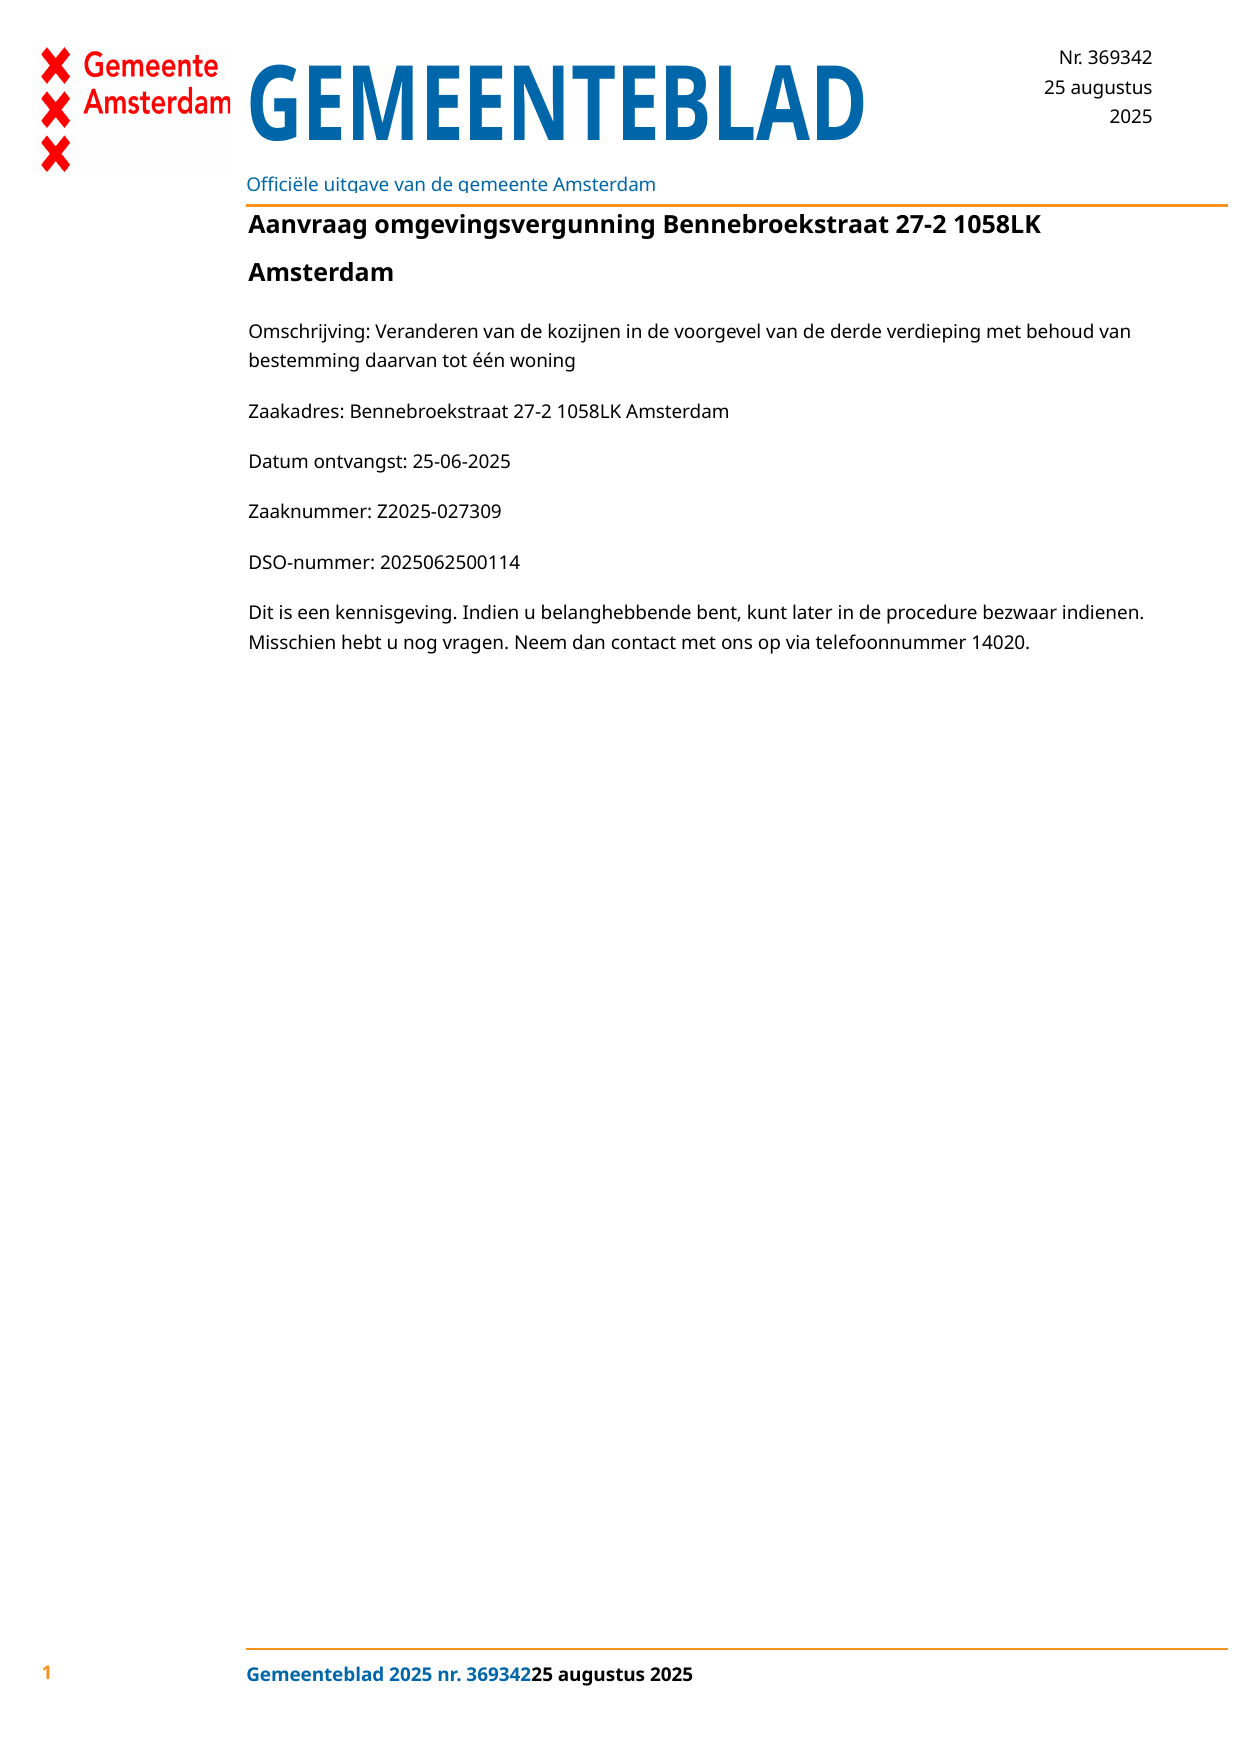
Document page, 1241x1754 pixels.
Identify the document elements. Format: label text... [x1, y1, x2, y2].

text DSO-nummer: 2025062500114 [248, 549, 1152, 575]
text Omschrijving: Veranderen van de kozijnen in de voorgevel van de derde verdieping met behoud van bestemming daarvan tot één woning [248, 318, 1152, 373]
text Dit is een kennisgeving. Indien u belanghebbende bent, kunt later in de procedure bezwaar indienen. Misschien hebt u nog vragen. Neem dan contact met ons op via telefoonnummer 14020. [248, 599, 1152, 655]
picture [41, 47, 231, 172]
text Zaaknummer: Z2025-027309 [248, 499, 1152, 524]
text Aanvraag omgevingsvergunning Bennebroekstraat 27-2 1058LK Amsterdam [248, 207, 1152, 288]
text Zaakadres: Bennebroekstraat 27-2 1058LK Amsterdam [248, 398, 1152, 424]
text Datum ontvangst: 25-06-2025 [248, 448, 1152, 474]
